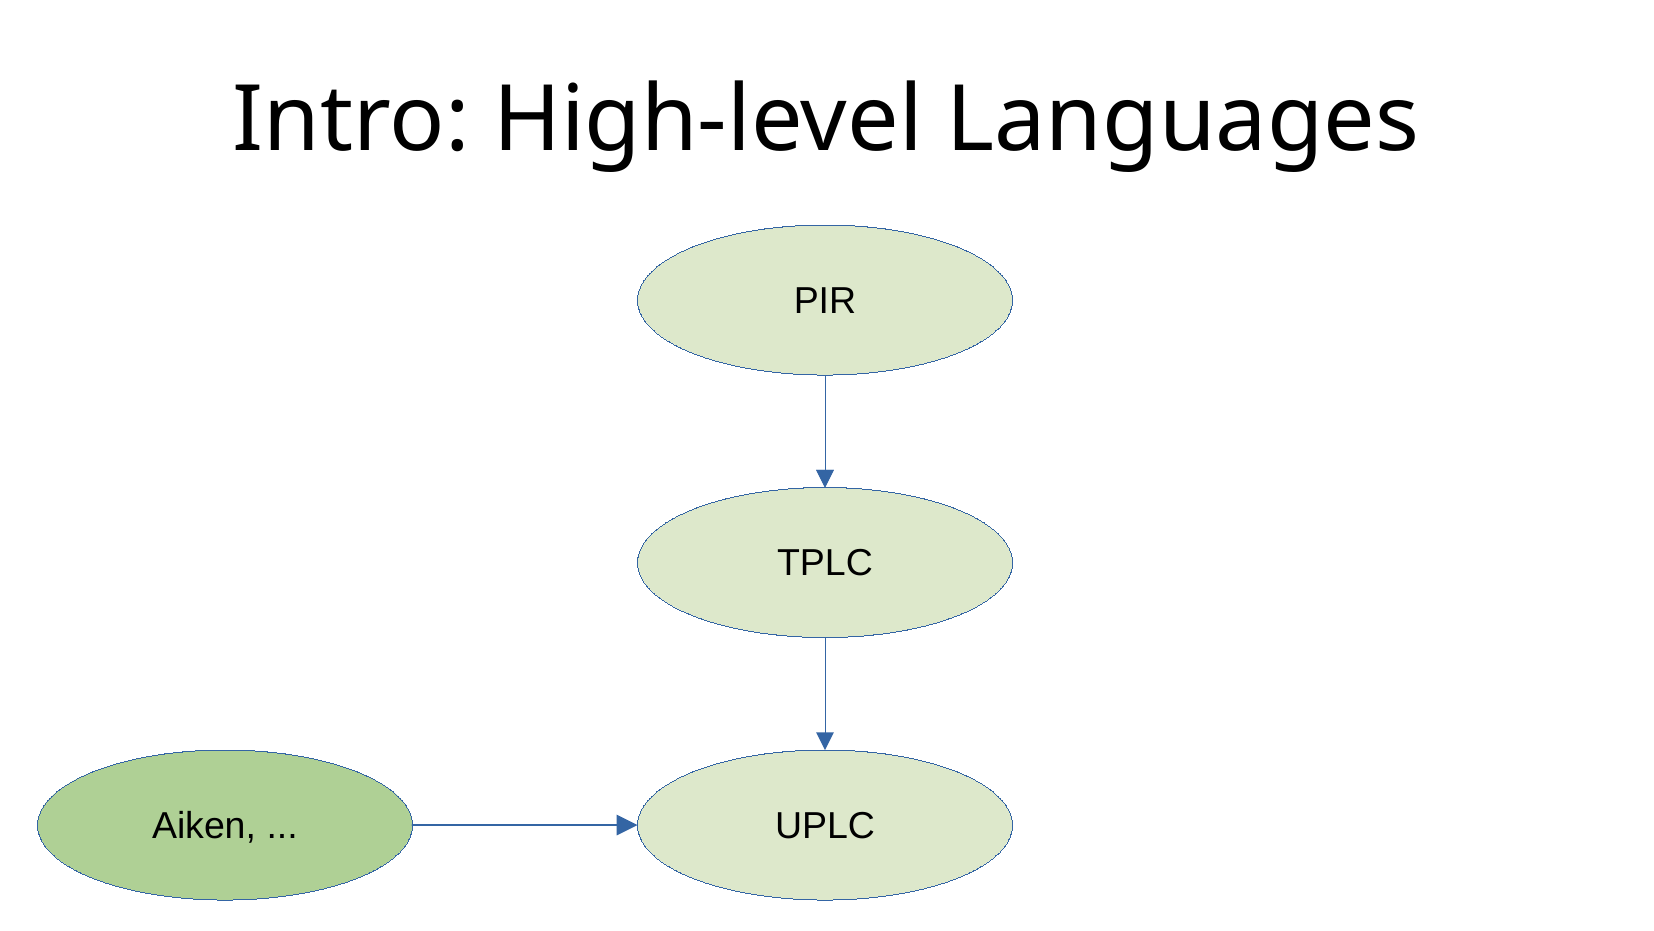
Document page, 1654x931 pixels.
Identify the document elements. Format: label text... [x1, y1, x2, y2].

text_box Aiken, ... [37, 750, 413, 901]
title Intro: High-level Languages [82, 37, 1571, 193]
text_box PIR [637, 225, 1013, 376]
text_box TPLC [637, 487, 1013, 638]
text_box UPLC [637, 750, 1013, 901]
